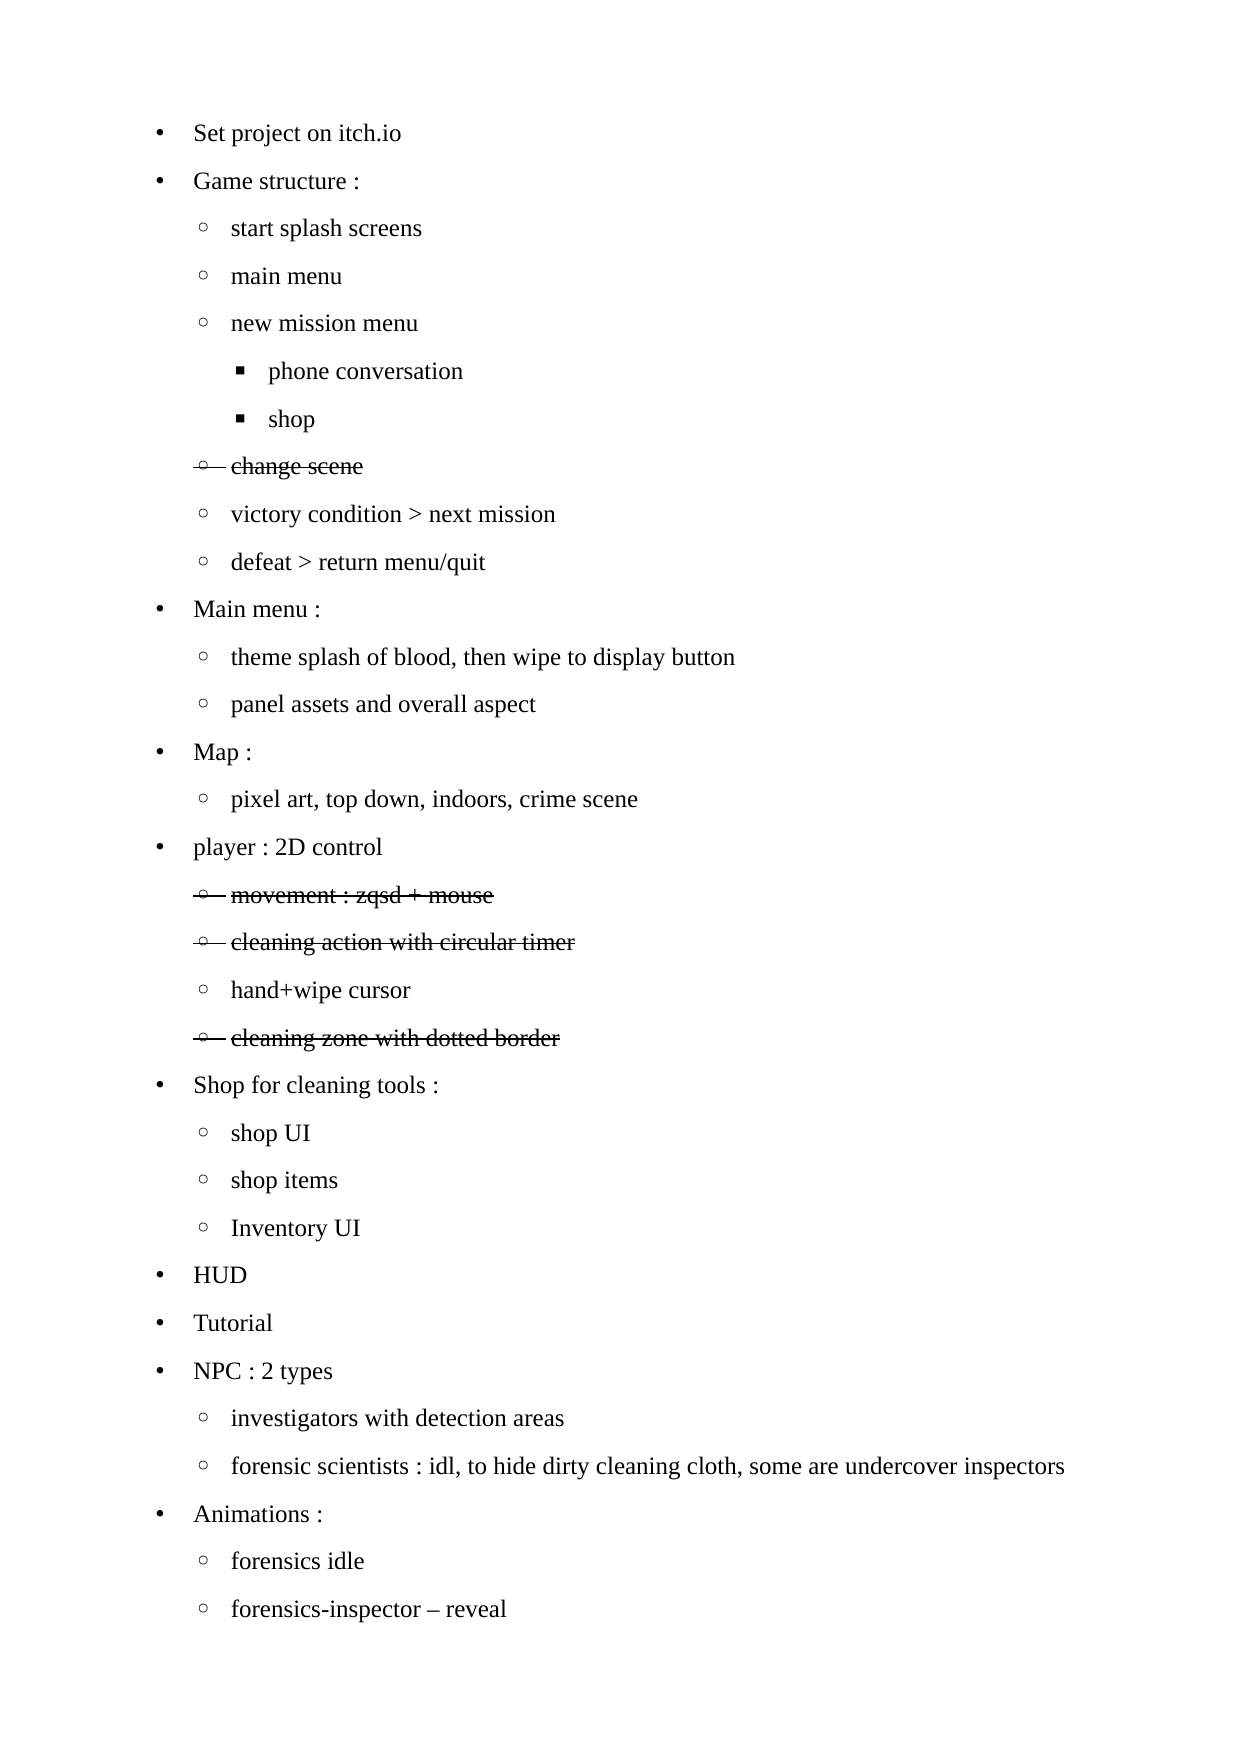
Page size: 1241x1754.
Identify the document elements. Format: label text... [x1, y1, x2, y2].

list shop [231, 404, 1122, 432]
list Set project on itch.io [156, 118, 1122, 147]
list pixel art, top down, indoors, crime scene [193, 784, 1122, 813]
list forensics idle [193, 1546, 1122, 1575]
list victory condition > next mission [193, 499, 1122, 528]
list main menu [193, 261, 1122, 290]
list cleaning action with circular timer [193, 927, 1122, 956]
list player : 2D control [156, 832, 1122, 861]
list hand+wipe cursor [193, 975, 1122, 1004]
list cleaning zone with dotted border [193, 1023, 1122, 1051]
list Inventory UI [193, 1213, 1122, 1242]
list Tutorial [156, 1308, 1122, 1337]
list Animations : [156, 1499, 1122, 1527]
list forensics-inspector – reveal [193, 1594, 1122, 1623]
list theme splash of blood, then wipe to display button [193, 642, 1122, 671]
list change scene [193, 451, 1122, 480]
list Shop for cleaning tools : [156, 1070, 1122, 1099]
list investigators with detection areas [193, 1403, 1122, 1432]
list movement : zqsd + mouse [193, 880, 1122, 908]
list Game structure : [156, 166, 1122, 194]
list shop UI [193, 1118, 1122, 1147]
list HUD [156, 1261, 1122, 1289]
list forensic scientists : idl, to hide dirty cleaning cloth, some are undercover inspectors [193, 1451, 1122, 1480]
list phone conversation [231, 356, 1122, 385]
list panel assets and overall aspect [193, 689, 1122, 718]
list NPC : 2 types [156, 1356, 1122, 1384]
list new mission menu [193, 308, 1122, 337]
list start splash screens [193, 213, 1122, 242]
list Main menu : [156, 594, 1122, 623]
list defeat > return menu/quit [193, 547, 1122, 575]
list shop items [193, 1165, 1122, 1194]
list Map : [156, 737, 1122, 766]
